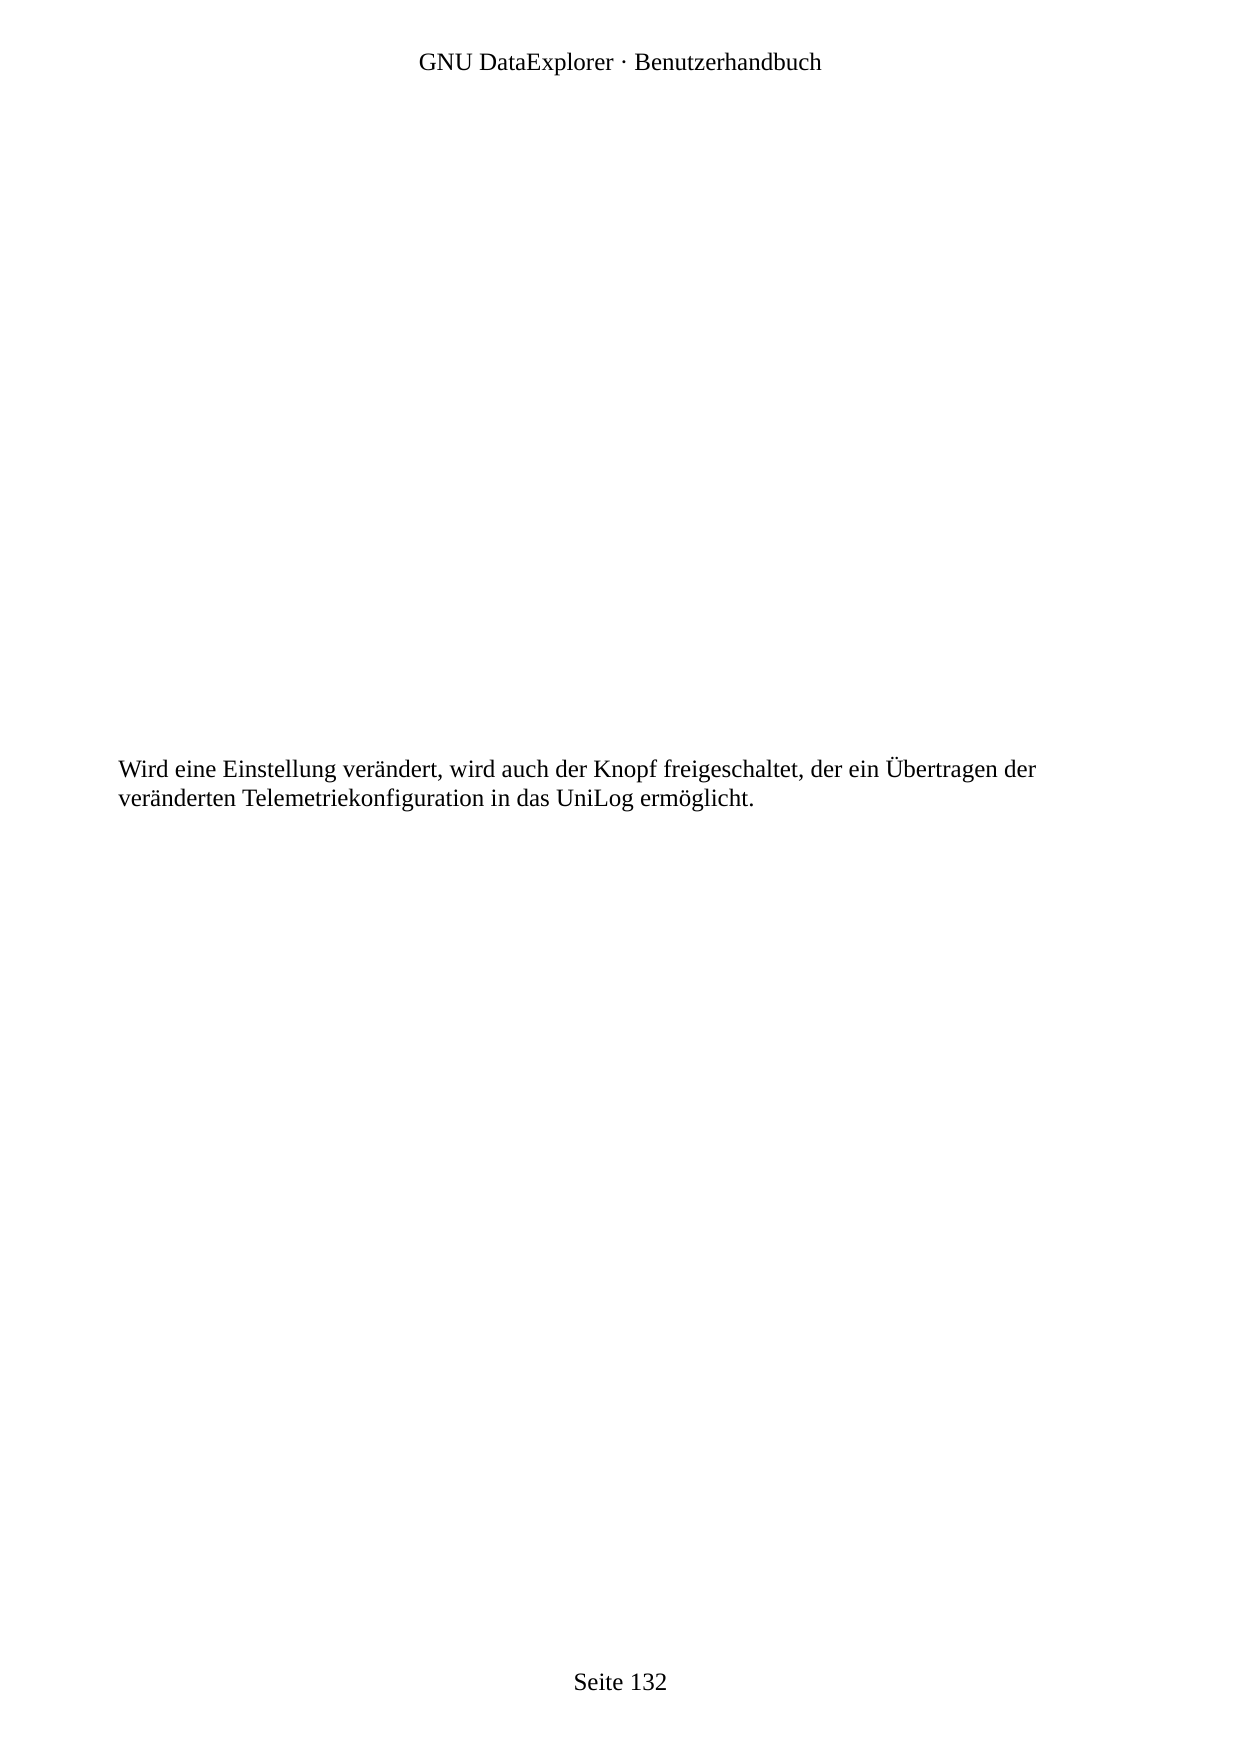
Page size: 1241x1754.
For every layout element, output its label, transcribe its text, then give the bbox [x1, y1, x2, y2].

text Wird eine Einstellung verändert, wird auch der Knopf freigeschaltet, der ein Übertragen der veränderten Telemetriekonfiguration in das UniLog ermöglicht. [118, 754, 1122, 812]
